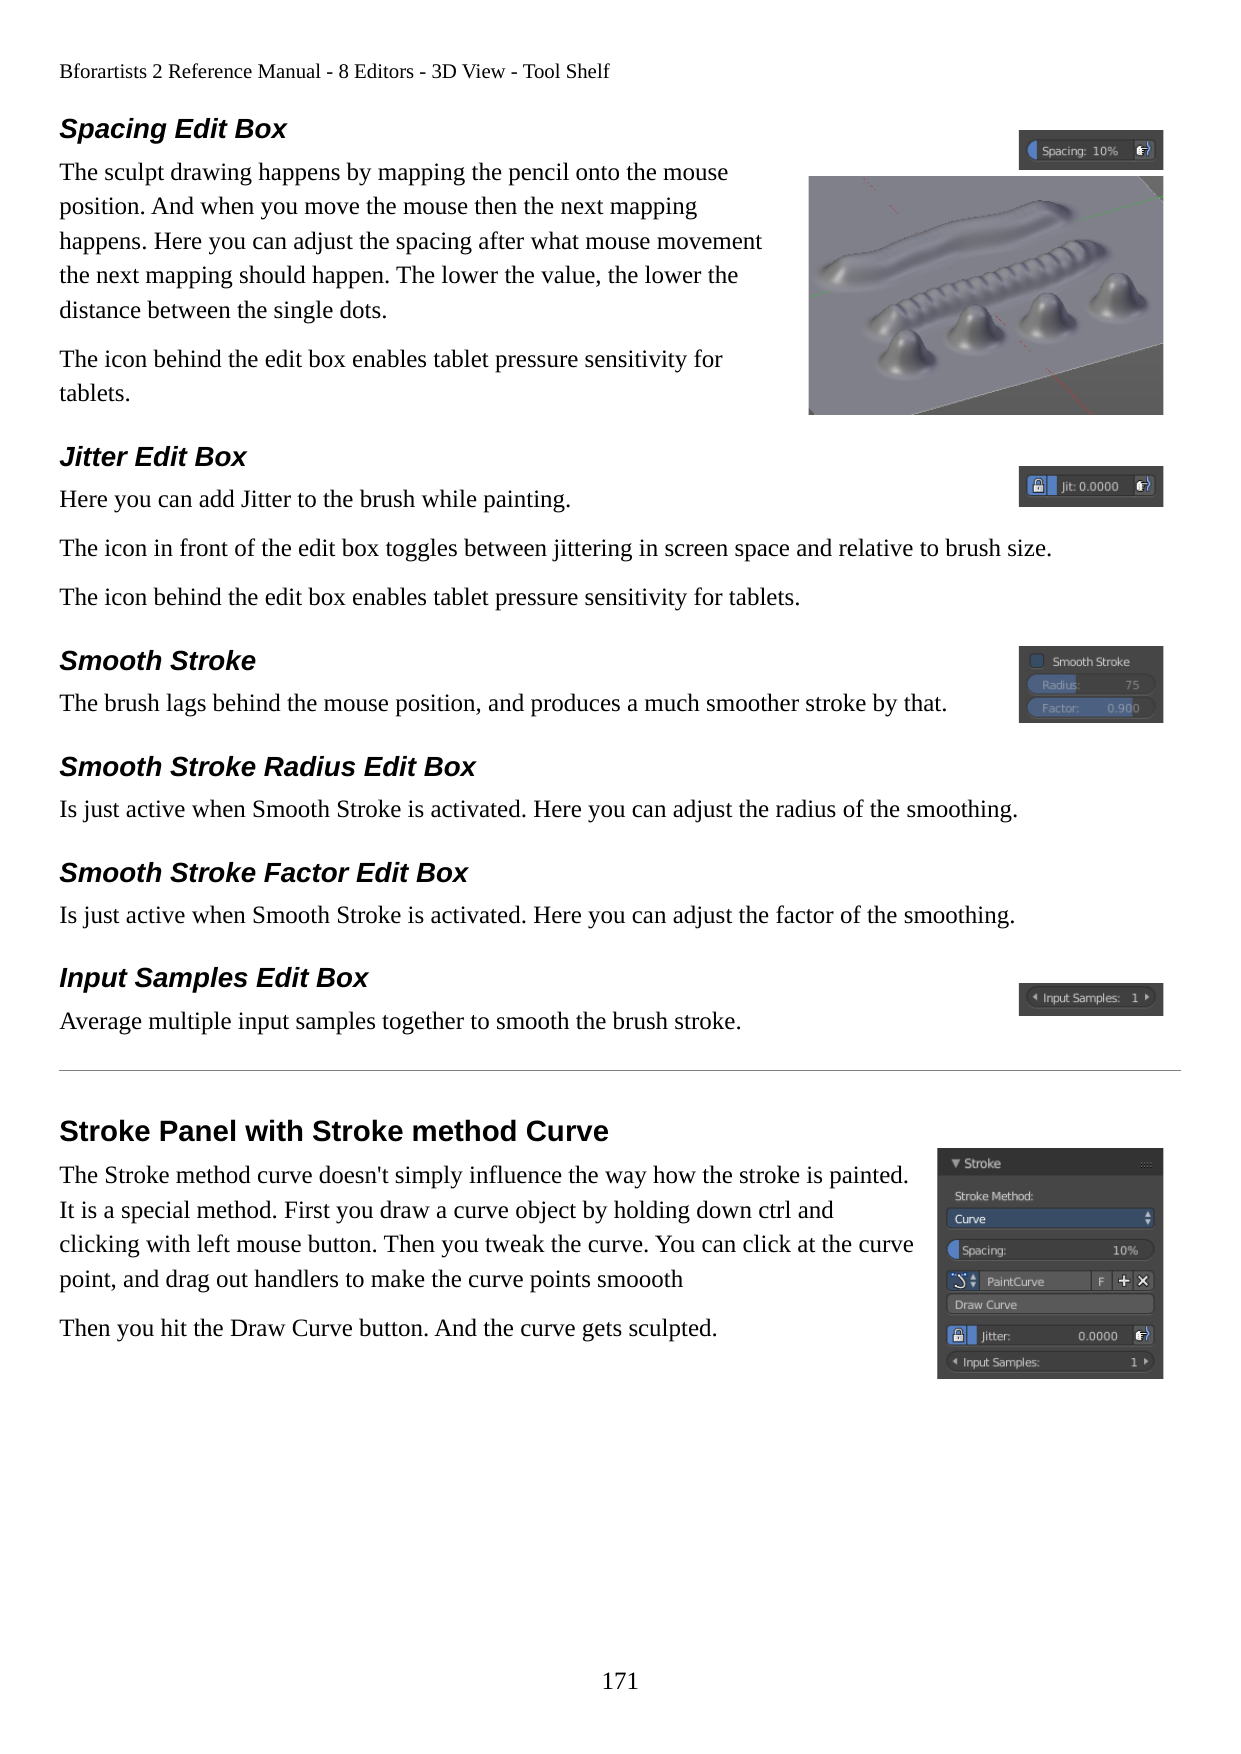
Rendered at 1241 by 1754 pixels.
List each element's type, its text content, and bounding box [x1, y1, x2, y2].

subtitle Smooth Stroke [59, 644, 1181, 676]
text The icon behind the edit box enables tablet pressure sensitivity for tablets. [59, 344, 808, 407]
text Is just active when Smooth Stroke is activated. Here you can adjust the radius of the smoothing. [59, 794, 1181, 823]
subtitle Spacing Edit Box [59, 113, 1181, 144]
picture [1018, 130, 1164, 170]
text The brush lags behind the mouse position, and produces a much smoother stroke by that. [59, 688, 1018, 717]
text Then you hit the Draw Curve button. And the curve gets sculpted. [59, 1313, 937, 1342]
text The icon behind the edit box enables tablet pressure sensitivity for tablets. [59, 582, 1181, 611]
picture [1018, 466, 1164, 507]
subtitle Jitter Edit Box [59, 440, 1181, 472]
text Here you can add Jitter to the brush while painting. [59, 484, 1181, 513]
picture [1018, 646, 1164, 723]
picture [1018, 983, 1164, 1016]
subtitle Smooth Stroke Factor Edit Box [59, 856, 1181, 888]
text Is just active when Smooth Stroke is activated. Here you can adjust the factor of the smoothing. [59, 900, 1181, 929]
subtitle Input Samples Edit Box [59, 962, 1181, 994]
text The Stroke method curve doesn't simply influence the way how the stroke is painted. It is a special method. First you draw a curve object by holding down ctrl and clicking with left mouse button. Then you tweak the curve. You can click at the curve point, and drag out handlers to make the curve points smoooth [59, 1160, 937, 1292]
subtitle Smooth Stroke Radius Edit Box [59, 750, 1181, 782]
picture [937, 1148, 1164, 1379]
subtitle Stroke Panel with Stroke method Curve [59, 1114, 1181, 1148]
text The sculpt drawing happens by mapping the pencil onto the mouse position. And when you move the mouse then the next mapping happens. Here you can adjust the spacing after what mouse movement the next mapping should happen. The lower the value, the lower the distance between the single dots. [59, 157, 1181, 324]
text Average multiple input samples together to smooth the brush stroke. [59, 1006, 1181, 1035]
picture [808, 176, 1164, 415]
text The icon in front of the edit box toggles between jittering in screen space and relative to brush size. [59, 533, 1181, 562]
